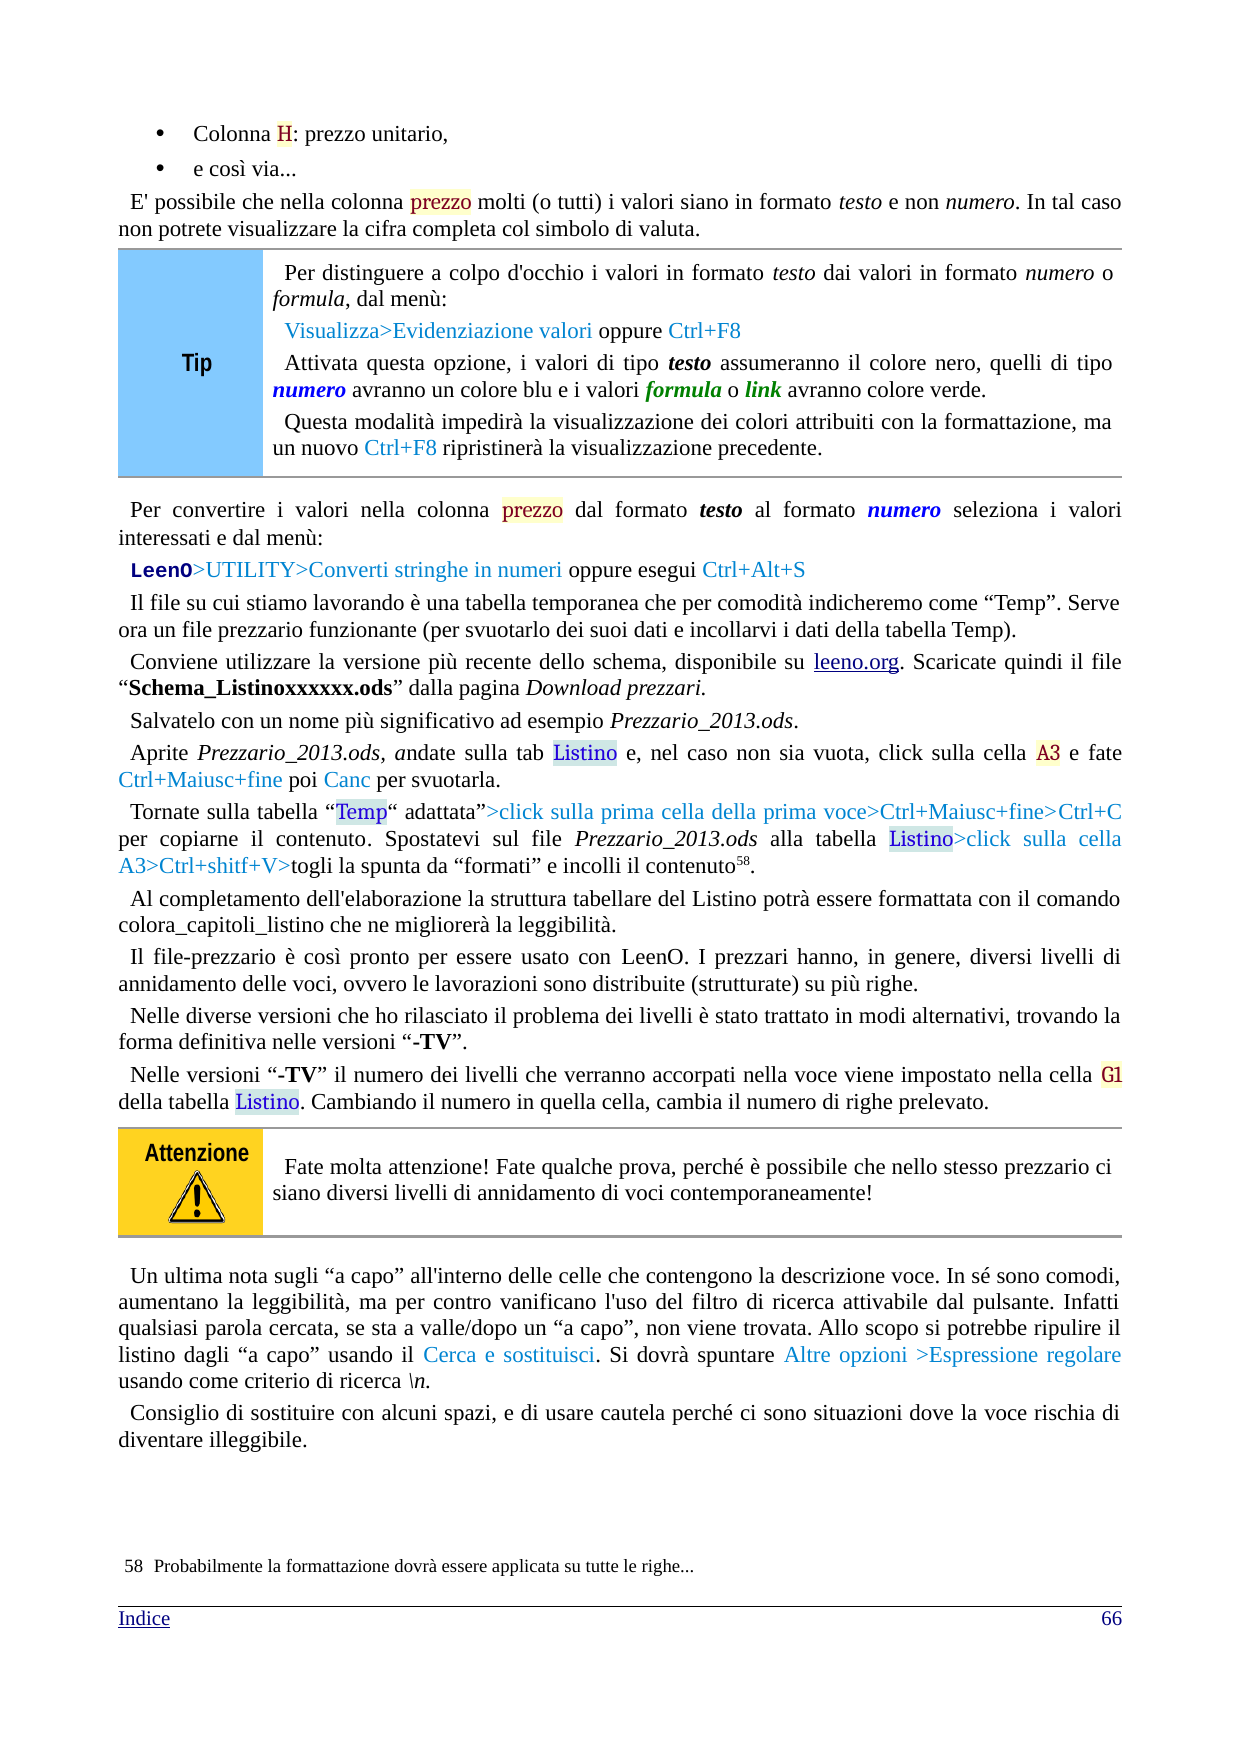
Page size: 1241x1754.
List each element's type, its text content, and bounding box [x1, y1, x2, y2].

text E' possibile che nella colonna prezzo molti (o tutti) i valori siano in formato testo e non numero. In tal caso non potrete visualizzare la cifra completa col simbolo di valuta. [118, 188, 1122, 241]
picture [164, 1166, 229, 1227]
table_header Attenzione [118, 1129, 263, 1235]
text Un ultima nota sugli “a capo” all'interno delle celle che contengono la descrizione voce. In sé sono comodi, aumentano la leggibilità, ma per contro vanificano l'uso del filtro di ricerca attivabile dal pulsante. Infatti qualsiasi parola cercata, se sta a valle/dopo un “a capo”, non viene trovata. Allo scopo si potrebbe ripulire il listino dagli “a capo” usando il Cerca e sostituisci. Si dovrà spuntare Altre opzioni >Espressione regolare usando come criterio di ricerca \n. [118, 1262, 1122, 1393]
list e così via... [156, 153, 1122, 182]
list Colonna H: prezzo unitario, [156, 118, 1122, 147]
text LeenO>UTILITY>Converti stringhe in numeri oppure esegui Ctrl+Alt+S [118, 556, 1122, 583]
text Probabilmente la formattazione dovrà essere applicata su tutte le righe... [124, 1555, 1122, 1576]
text Consiglio di sostituire con alcuni spazi, e di usare cautela perché ci sono situazioni dove la voce rischia di diventare illeggibile. [118, 1399, 1122, 1452]
table_header Tip [118, 250, 263, 476]
table_header Fate molta attenzione! Fate qualche prova, perché è possibile che nello stesso prezzario ci siano diversi livelli di annidamento di voci contemporaneamente! [264, 1129, 1122, 1235]
text Tornate sulla tabella “Temp“ adattata”>click sulla prima cella della prima voce>Ctrl+Maiusc+fine>Ctrl+C per copiarne il contenuto. Spostatevi sul file Prezzario_2013.ods alla tabella Listino>click sulla cella A3>Ctrl+shitf+V>togli la spunta da “formati” e incolli il contenuto. [118, 798, 1122, 879]
text Nelle diverse versioni che ho rilasciato il problema dei livelli è stato trattato in modi alternativi, trovando la forma definitiva nelle versioni “-TV”. [118, 1002, 1122, 1055]
text Nelle versioni “-TV” il numero dei livelli che verranno accorpati nella voce viene impostato nella cella G1 della tabella Listino. Cambiando il numero in quella cella, cambia il numero di righe prelevato. [118, 1061, 1122, 1115]
text Per convertire i valori nella colonna prezzo dal formato testo al formato numero seleziona i valori interessati e dal menù: [118, 496, 1122, 550]
text Conviene utilizzare la versione più recente dello schema, disponibile su leeno.org. Scaricate quindi il file “Schema_Listinoxxxxxx.ods” dalla pagina Download prezzari. [118, 648, 1122, 701]
text Aprite Prezzario_2013.ods, andate sulla tab Listino e, nel caso non sia vuota, click sulla cella A3 e fate Ctrl+Maiusc+fine poi Canc per svuotarla. [118, 739, 1122, 792]
text Salvatelo con un nome più significativo ad esempio Prezzario_2013.ods. [118, 707, 1122, 733]
text Il file-prezzario è così pronto per essere usato con LeenO. I prezzari hanno, in genere, diversi livelli di annidamento delle voci, ovvero le lavorazioni sono distribuite (strutturate) su più righe. [118, 943, 1122, 996]
text Il file su cui stiamo lavorando è una tabella temporanea che per comodità indicheremo come “Temp”. Serve ora un file prezzario funzionante (per svuotarlo dei suoi dati e incollarvi i dati della tabella Temp). [118, 589, 1122, 642]
table_header Per distinguere a colpo d'occhio i valori in formato testo dai valori in formato numero o formula, dal menù: Visualizza>Evidenziazione valori oppure Ctrl+F8 Attivata questa opzione, i valori di tipo testo assumeranno il colore nero, quelli di tipo numero avranno un colore blu e i valori formula o link avranno colore verde. Questa modalità impedirà la visualizzazione dei colori attribuiti con la formattazione, ma un nuovo Ctrl+F8 ripristinerà la visualizzazione precedente. [264, 250, 1122, 476]
text Al completamento dell'elaborazione la struttura tabellare del Listino potrà essere formattata con il comando colora_capitoli_listino che ne migliorerà la leggibilità. [118, 885, 1122, 937]
